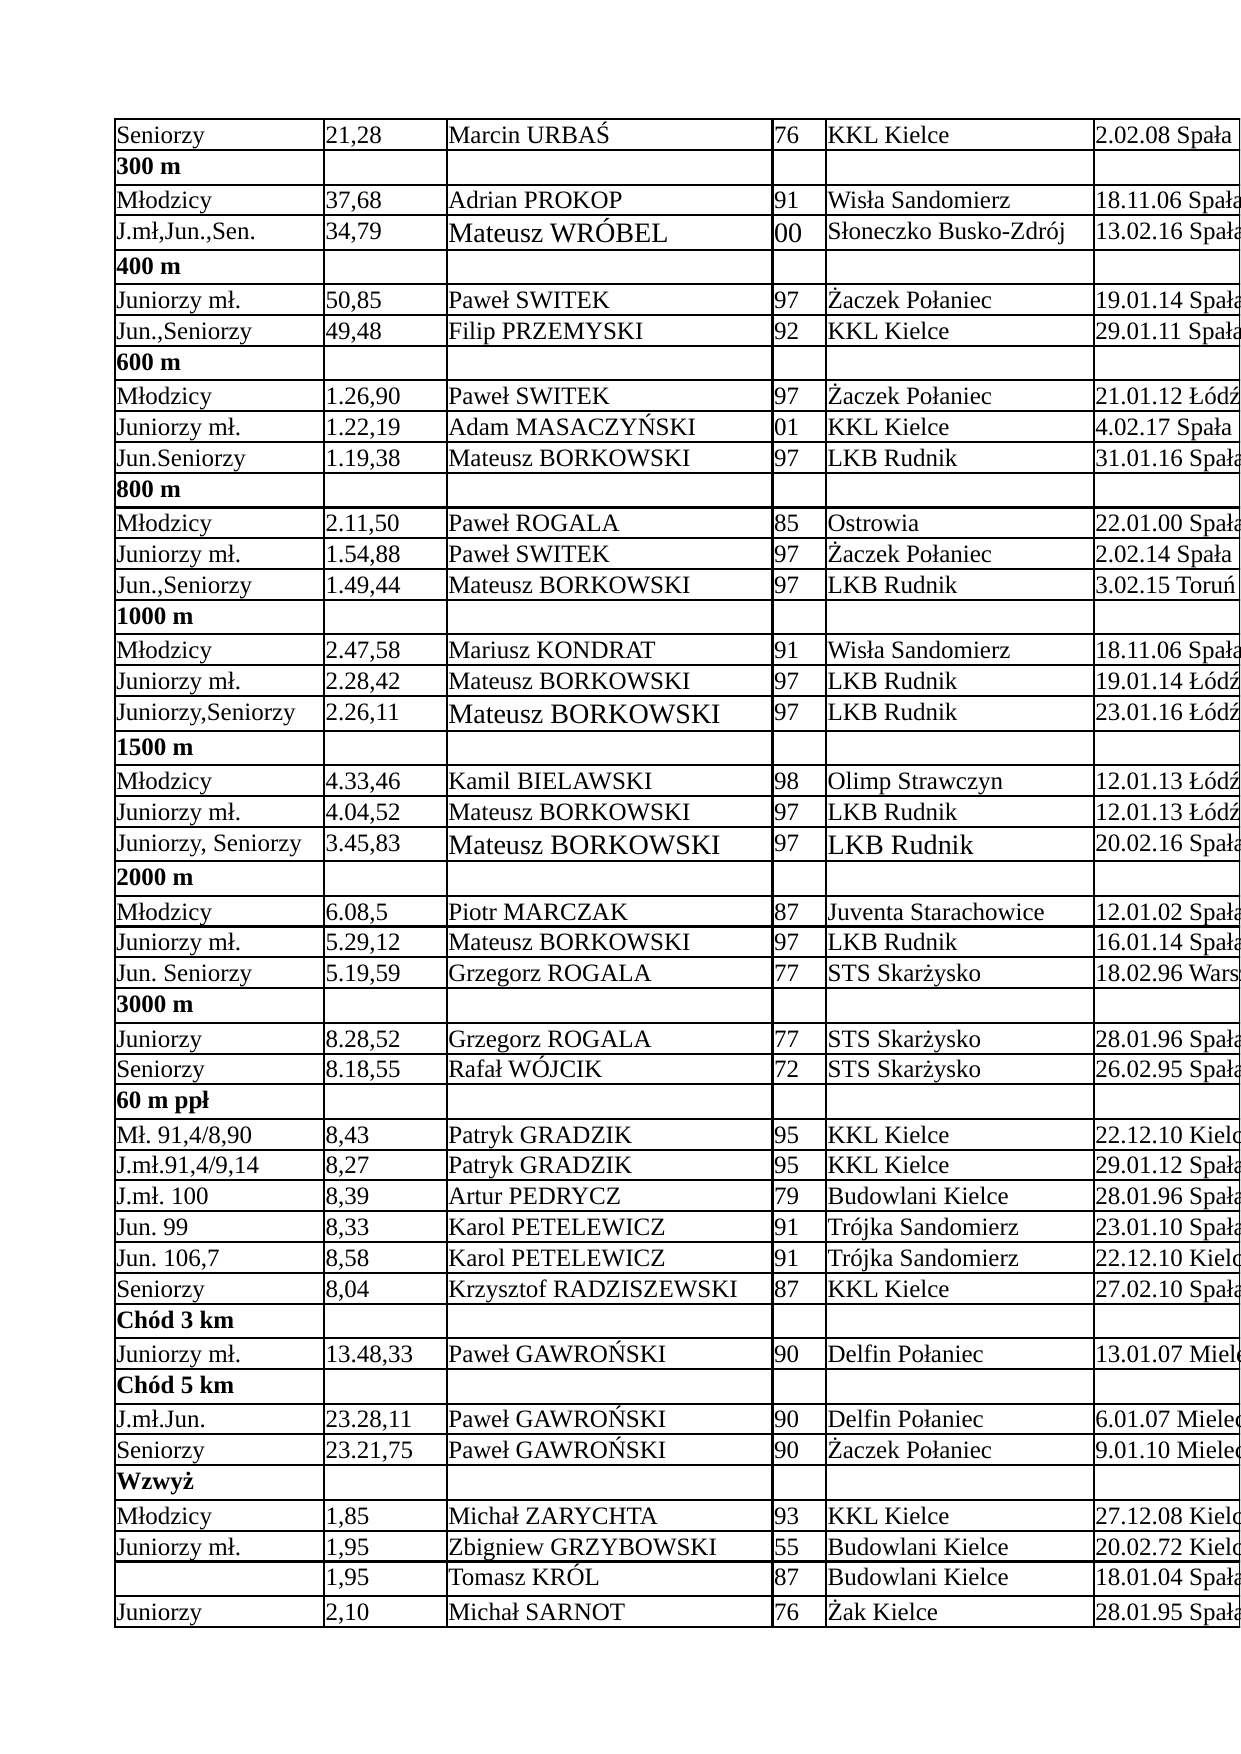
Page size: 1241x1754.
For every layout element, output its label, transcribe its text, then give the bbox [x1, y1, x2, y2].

table_cell 97 [774, 666, 825, 695]
table_cell Juniorzy mł. [116, 666, 323, 695]
table_cell Seniorzy [116, 120, 323, 149]
table_cell Mateusz BORKOWSKI [448, 570, 771, 599]
table_cell [1095, 1466, 1239, 1499]
table_cell Żaczek Połaniec [827, 539, 1093, 568]
table_cell Wzwyż [116, 1466, 323, 1499]
table_cell 12.01.02 Spała [1095, 897, 1239, 925]
table_cell [325, 601, 446, 633]
table_cell Trójka Sandomierz [827, 1212, 1093, 1241]
table_cell Chód 5 km [116, 1370, 323, 1402]
table_cell LKB Rudnik [827, 666, 1093, 695]
table_cell [325, 474, 446, 506]
table_cell 21.01.12 Łódź [1095, 381, 1239, 410]
table_cell Patryk GRADZIK [448, 1120, 771, 1148]
table_cell Mateusz BORKOWSKI [448, 797, 771, 826]
table_cell Młodzicy [116, 381, 323, 410]
table_cell Żaczek Połaniec [827, 285, 1093, 314]
table_cell 97 [774, 570, 825, 599]
table_cell [827, 1466, 1093, 1499]
table_cell Mariusz KONDRAT [448, 635, 771, 664]
table_cell Grzegorz ROGALA [448, 958, 771, 987]
table_cell 97 [774, 539, 825, 568]
table_cell [827, 1085, 1093, 1118]
table_cell 1000 m [116, 601, 323, 633]
table_cell [1095, 1085, 1239, 1118]
table_cell 13.02.16 Spała [1095, 216, 1239, 249]
table_cell Adam MASACZYŃSKI [448, 412, 771, 441]
table_cell Seniorzy [116, 1274, 323, 1303]
table_cell Paweł ROGALA [448, 509, 771, 537]
table_cell LKB Rudnik [827, 443, 1093, 472]
table_cell [774, 251, 825, 283]
table_cell 8,39 [325, 1181, 446, 1210]
table_cell LKB Rudnik [827, 828, 1093, 860]
table_cell Młodzicy [116, 766, 323, 795]
table_cell Juniorzy mł. [116, 928, 323, 956]
table_cell Karol PETELEWICZ [448, 1243, 771, 1272]
table_cell [325, 347, 446, 379]
table_cell [448, 151, 771, 183]
table_cell [1095, 347, 1239, 379]
table_cell 90 [774, 1405, 825, 1433]
table_cell Trójka Sandomierz [827, 1243, 1093, 1272]
table_cell Mateusz BORKOWSKI [448, 828, 771, 860]
table_cell [116, 1563, 323, 1595]
table_cell [827, 151, 1093, 183]
table_cell Mateusz BORKOWSKI [448, 666, 771, 695]
table_cell J.mł. 100 [116, 1181, 323, 1210]
table_cell [827, 347, 1093, 379]
table_cell [325, 1085, 446, 1118]
table_cell 49,48 [325, 316, 446, 345]
table_cell [325, 251, 446, 283]
table_cell 18.02.96 Warszawa [1095, 958, 1239, 987]
table_cell LKB Rudnik [827, 928, 1093, 956]
table_cell Paweł GAWROŃSKI [448, 1405, 771, 1433]
table_cell 91 [774, 1243, 825, 1272]
table_cell [774, 1305, 825, 1337]
table_cell 9.01.10 Mielec [1095, 1435, 1239, 1464]
table_cell 4.33,46 [325, 766, 446, 795]
table_cell KKL Kielce [827, 316, 1093, 345]
table_cell 6.08,5 [325, 897, 446, 925]
table_cell Juniorzy [116, 1597, 323, 1626]
table_cell 23.21,75 [325, 1435, 446, 1464]
table_cell 2.26,11 [325, 697, 446, 729]
table_cell 23.28,11 [325, 1405, 446, 1433]
table_cell Młodzicy [116, 1501, 323, 1529]
table_cell 22.12.10 Kielce [1095, 1120, 1239, 1148]
table_cell KKL Kielce [827, 412, 1093, 441]
table_cell 87 [774, 897, 825, 925]
table_cell 95 [774, 1151, 825, 1179]
table_cell [827, 989, 1093, 1022]
table_cell J.mł.Jun. [116, 1405, 323, 1433]
table_cell Adrian PROKOP [448, 186, 771, 214]
table_cell 95 [774, 1120, 825, 1148]
table_cell 8.18,55 [325, 1055, 446, 1083]
table_cell Paweł SWITEK [448, 539, 771, 568]
table_cell Żaczek Połaniec [827, 1435, 1093, 1464]
table_cell Delfin Połaniec [827, 1405, 1093, 1433]
table_cell 2.02.14 Spała [1095, 539, 1239, 568]
table_cell [448, 862, 771, 894]
table_cell [1095, 474, 1239, 506]
table_cell 18.01.04 Spała [1095, 1563, 1239, 1595]
table_cell Kamil BIELAWSKI [448, 766, 771, 795]
table_cell 97 [774, 285, 825, 314]
table_cell Mateusz BORKOWSKI [448, 443, 771, 472]
table_cell Budowlani Kielce [827, 1532, 1093, 1560]
table_cell 2,10 [325, 1597, 446, 1626]
table_cell KKL Kielce [827, 1501, 1093, 1529]
table_cell Jun. 99 [116, 1212, 323, 1241]
table_cell Młodzicy [116, 509, 323, 537]
table_cell Jun. 106,7 [116, 1243, 323, 1272]
table_cell 28.01.95 Spała [1095, 1597, 1239, 1626]
table_cell Zbigniew GRZYBOWSKI [448, 1532, 771, 1560]
table_cell 55 [774, 1532, 825, 1560]
table_cell [774, 151, 825, 183]
table_cell 91 [774, 1212, 825, 1241]
table_cell Juniorzy mł. [116, 412, 323, 441]
table_cell Tomasz KRÓL [448, 1563, 771, 1595]
table_cell [774, 601, 825, 633]
table_cell Żaczek Połaniec [827, 381, 1093, 410]
table_cell [448, 1305, 771, 1337]
table_cell KKL Kielce [827, 120, 1093, 149]
table_cell 2.02.08 Spała [1095, 120, 1239, 149]
table_cell [325, 1305, 446, 1337]
table_cell 2000 m [116, 862, 323, 894]
table_cell [774, 732, 825, 764]
table_cell 20.02.16 Spała [1095, 828, 1239, 860]
table_cell 8.28,52 [325, 1024, 446, 1052]
table_cell 400 m [116, 251, 323, 283]
table_cell Rafał WÓJCIK [448, 1055, 771, 1083]
table_cell 01 [774, 412, 825, 441]
table_cell Juventa Starachowice [827, 897, 1093, 925]
table_cell 18.11.06 Spała [1095, 635, 1239, 664]
table_cell [448, 601, 771, 633]
table_cell [325, 732, 446, 764]
table_cell 22.12.10 Kielce [1095, 1243, 1239, 1272]
table_cell [1095, 1305, 1239, 1337]
table_cell Paweł GAWROŃSKI [448, 1339, 771, 1368]
table_cell 4.04,52 [325, 797, 446, 826]
table_cell Słoneczko Busko-Zdrój [827, 216, 1093, 249]
table_cell 16.01.14 Spała [1095, 928, 1239, 956]
table_cell 91 [774, 635, 825, 664]
table_cell Marcin URBAŚ [448, 120, 771, 149]
table_cell [448, 1466, 771, 1499]
table_cell Juniorzy, Seniorzy [116, 828, 323, 860]
table_cell 60 m ppł [116, 1085, 323, 1118]
table_cell [448, 1370, 771, 1402]
table_cell 3.02.15 Toruń [1095, 570, 1239, 599]
table_cell Juniorzy mł. [116, 1532, 323, 1560]
table_cell [448, 989, 771, 1022]
table_cell [827, 251, 1093, 283]
table_cell STS Skarżysko [827, 1024, 1093, 1052]
table_cell 27.02.10 Spała [1095, 1274, 1239, 1303]
table_cell 300 m [116, 151, 323, 183]
table_cell 13.48,33 [325, 1339, 446, 1368]
table_cell 2.47,58 [325, 635, 446, 664]
table_cell [1095, 989, 1239, 1022]
table_cell [448, 474, 771, 506]
table_cell 97 [774, 928, 825, 956]
table_cell [325, 1466, 446, 1499]
table_cell [325, 151, 446, 183]
table_cell 1.49,44 [325, 570, 446, 599]
table_cell [774, 1466, 825, 1499]
table_cell Budowlani Kielce [827, 1181, 1093, 1210]
table_cell Piotr MARCZAK [448, 897, 771, 925]
table_cell J.mł.91,4/9,14 [116, 1151, 323, 1179]
table_cell [1095, 1370, 1239, 1402]
table_cell Juniorzy [116, 1024, 323, 1052]
table_cell [325, 862, 446, 894]
table_cell 1,95 [325, 1563, 446, 1595]
table_cell [827, 1305, 1093, 1337]
table_cell 1500 m [116, 732, 323, 764]
table_cell 1,95 [325, 1532, 446, 1560]
table_cell Juniorzy,Seniorzy [116, 697, 323, 729]
table_cell LKB Rudnik [827, 570, 1093, 599]
table_cell 87 [774, 1274, 825, 1303]
table_cell 2.11,50 [325, 509, 446, 537]
table_cell 21,28 [325, 120, 446, 149]
table_cell Budowlani Kielce [827, 1563, 1093, 1595]
table_cell 20.02.72 Kielce [1095, 1532, 1239, 1560]
table_cell Grzegorz ROGALA [448, 1024, 771, 1052]
table_cell Karol PETELEWICZ [448, 1212, 771, 1241]
table_cell Artur PEDRYCZ [448, 1181, 771, 1210]
table_cell STS Skarżysko [827, 1055, 1093, 1083]
table_cell [827, 474, 1093, 506]
table_cell Juniorzy mł. [116, 1339, 323, 1368]
table_cell Michał SARNOT [448, 1597, 771, 1626]
table_cell [774, 989, 825, 1022]
table_cell 8,58 [325, 1243, 446, 1272]
table_cell [448, 732, 771, 764]
table_cell Seniorzy [116, 1055, 323, 1083]
table_cell Jun.,Seniorzy [116, 570, 323, 599]
table_cell 93 [774, 1501, 825, 1529]
table_cell 22.01.00 Spała [1095, 509, 1239, 537]
table_cell Delfin Połaniec [827, 1339, 1093, 1368]
table_cell 600 m [116, 347, 323, 379]
table_cell [774, 1085, 825, 1118]
table_cell 5.29,12 [325, 928, 446, 956]
table_cell 85 [774, 509, 825, 537]
table_cell 13.01.07 Mielec [1095, 1339, 1239, 1368]
table_cell KKL Kielce [827, 1120, 1093, 1148]
table_cell Juniorzy mł. [116, 285, 323, 314]
table_cell 3000 m [116, 989, 323, 1022]
table_cell LKB Rudnik [827, 697, 1093, 729]
table_cell Chód 3 km [116, 1305, 323, 1337]
table_cell 12.01.13 Łódź [1095, 797, 1239, 826]
table_cell 19.01.14 Spała [1095, 285, 1239, 314]
table_cell 18.11.06 Spała [1095, 186, 1239, 214]
table_cell [1095, 862, 1239, 894]
table_cell 1.19,38 [325, 443, 446, 472]
table_cell [448, 251, 771, 283]
table_cell 91 [774, 186, 825, 214]
table_cell 90 [774, 1435, 825, 1464]
table_cell 00 [774, 216, 825, 249]
table_cell 31.01.16 Spała [1095, 443, 1239, 472]
table_cell 2.28,42 [325, 666, 446, 695]
table_cell 800 m [116, 474, 323, 506]
table_cell 97 [774, 381, 825, 410]
table_cell [774, 474, 825, 506]
table_cell 1.54,88 [325, 539, 446, 568]
table_cell 5.19,59 [325, 958, 446, 987]
table_cell 8,33 [325, 1212, 446, 1241]
table_cell 50,85 [325, 285, 446, 314]
table_cell [827, 732, 1093, 764]
table_cell 23.01.16 Łódź [1095, 697, 1239, 729]
table_cell [774, 862, 825, 894]
table_cell 6.01.07 Mielec [1095, 1405, 1239, 1433]
table_cell 1.22,19 [325, 412, 446, 441]
table_cell 26.02.95 Spała [1095, 1055, 1239, 1083]
table_cell Krzysztof RADZISZEWSKI [448, 1274, 771, 1303]
table_cell [827, 1370, 1093, 1402]
table_cell LKB Rudnik [827, 797, 1093, 826]
table_cell Ostrowia [827, 509, 1093, 537]
table_cell Seniorzy [116, 1435, 323, 1464]
table_cell 27.12.08 Kielce [1095, 1501, 1239, 1529]
table_cell Olimp Strawczyn [827, 766, 1093, 795]
table_cell 29.01.12 Spała [1095, 1151, 1239, 1179]
table_cell Mateusz WRÓBEL [448, 216, 771, 249]
table_cell [325, 989, 446, 1022]
table_cell [1095, 732, 1239, 764]
table_cell 97 [774, 828, 825, 860]
table_cell STS Skarżysko [827, 958, 1093, 987]
table_cell Jun. Seniorzy [116, 958, 323, 987]
table_cell 92 [774, 316, 825, 345]
table_cell 76 [774, 120, 825, 149]
table_cell 72 [774, 1055, 825, 1083]
table_cell Filip PRZEMYSKI [448, 316, 771, 345]
table_cell [1095, 151, 1239, 183]
table_cell 4.02.17 Spała [1095, 412, 1239, 441]
table_cell 76 [774, 1597, 825, 1626]
table_cell 1,85 [325, 1501, 446, 1529]
table_cell [1095, 601, 1239, 633]
table_cell [774, 1370, 825, 1402]
table_cell 98 [774, 766, 825, 795]
table_cell 34,79 [325, 216, 446, 249]
table_cell 97 [774, 443, 825, 472]
table_cell 97 [774, 697, 825, 729]
table_cell [1095, 251, 1239, 283]
table_cell 19.01.14 Łódź [1095, 666, 1239, 695]
table_cell Mł. 91,4/8,90 [116, 1120, 323, 1148]
table_cell Paweł SWITEK [448, 285, 771, 314]
table_cell J.mł,Jun.,Sen. [116, 216, 323, 249]
table_cell Juniorzy mł. [116, 797, 323, 826]
table_cell Wisła Sandomierz [827, 186, 1093, 214]
table_cell Jun.Seniorzy [116, 443, 323, 472]
table_cell [448, 347, 771, 379]
table_cell Mateusz BORKOWSKI [448, 697, 771, 729]
table_cell [448, 1085, 771, 1118]
table_cell 23.01.10 Spała [1095, 1212, 1239, 1241]
table_cell Michał ZARYCHTA [448, 1501, 771, 1529]
table_cell 37,68 [325, 186, 446, 214]
table_cell Patryk GRADZIK [448, 1151, 771, 1179]
table_cell [827, 862, 1093, 894]
table_cell Paweł SWITEK [448, 381, 771, 410]
table_cell 8,04 [325, 1274, 446, 1303]
table_cell 77 [774, 958, 825, 987]
table_cell 28.01.96 Spała [1095, 1024, 1239, 1052]
table_cell 77 [774, 1024, 825, 1052]
table_cell 1.26,90 [325, 381, 446, 410]
table_cell 12.01.13 Łódź [1095, 766, 1239, 795]
table_cell 97 [774, 797, 825, 826]
table_cell 8,43 [325, 1120, 446, 1148]
table_cell Paweł GAWROŃSKI [448, 1435, 771, 1464]
table_cell Młodzicy [116, 635, 323, 664]
table_cell Żak Kielce [827, 1597, 1093, 1626]
table_cell Juniorzy mł. [116, 539, 323, 568]
table_cell Młodzicy [116, 186, 323, 214]
table_cell 79 [774, 1181, 825, 1210]
table_cell KKL Kielce [827, 1151, 1093, 1179]
table_cell [774, 347, 825, 379]
table_cell [325, 1370, 446, 1402]
table_cell Jun.,Seniorzy [116, 316, 323, 345]
table_cell 29.01.11 Spała [1095, 316, 1239, 345]
table_cell [827, 601, 1093, 633]
table_cell 28.01.96 Spała [1095, 1181, 1239, 1210]
table_cell KKL Kielce [827, 1274, 1093, 1303]
table_cell 3.45,83 [325, 828, 446, 860]
table_cell Wisła Sandomierz [827, 635, 1093, 664]
table_cell Mateusz BORKOWSKI [448, 928, 771, 956]
table_cell 87 [774, 1563, 825, 1595]
table_cell 90 [774, 1339, 825, 1368]
table_cell 8,27 [325, 1151, 446, 1179]
table_cell Młodzicy [116, 897, 323, 925]
